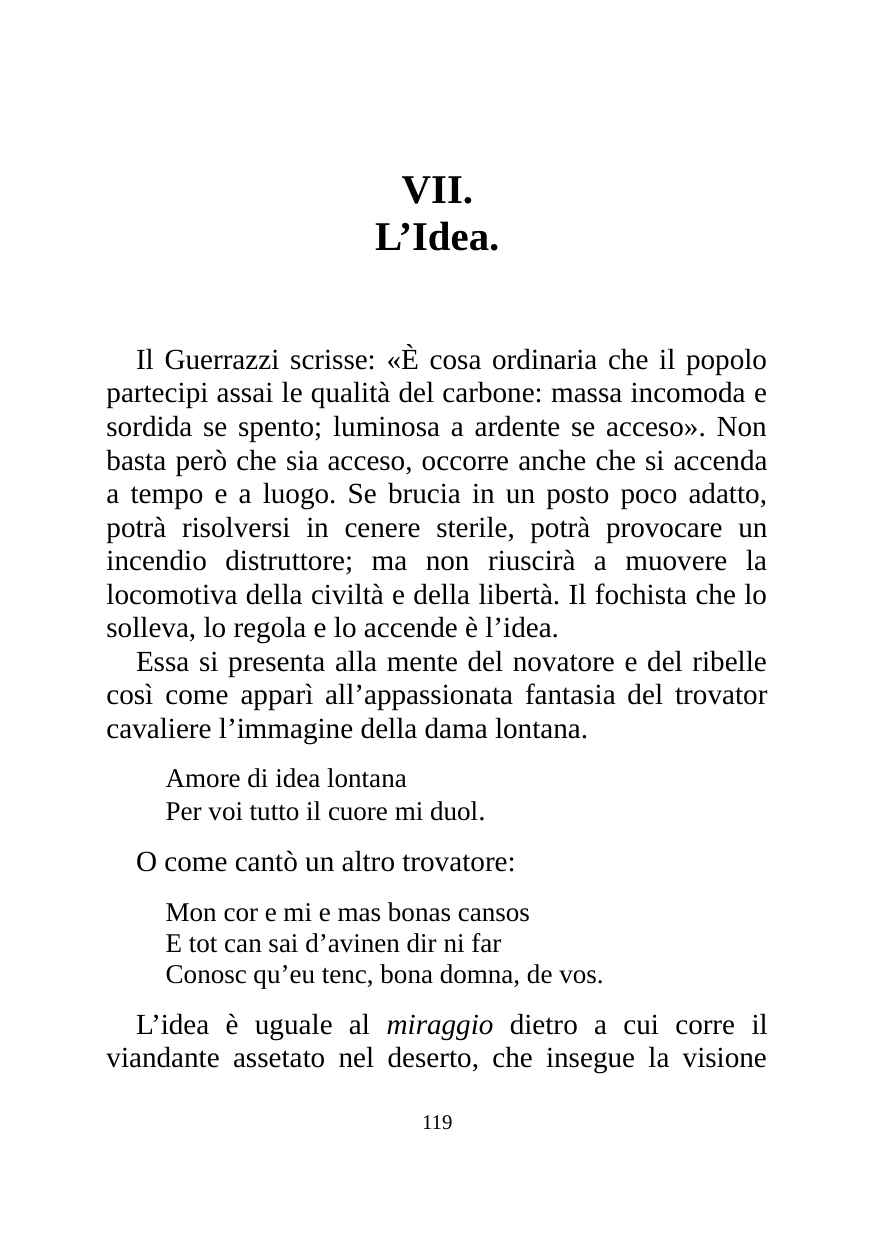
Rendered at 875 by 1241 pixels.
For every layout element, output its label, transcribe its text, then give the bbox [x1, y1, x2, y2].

text Essa si presenta alla mente del novatore e del ribelle così come apparì all’appassionata fantasia del trovator cavaliere l’immagine della dama lontana. [106, 644, 768, 744]
text Il Guerrazzi scrisse: «È cosa ordinaria che il popolo partecipi assai le qualità del carbone: massa incomoda e sordida se spento; luminosa a ardente se acceso». Non basta però che sia acceso, occorre anche che si accenda a tempo e a luogo. Se brucia in un posto poco adatto, potrà risolversi in cenere sterile, potrà provocare un incendio distruttore; ma non riuscirà a muovere la locomotiva della civiltà e della libertà. Il fochista che lo solleva, lo regola e lo accende è l’idea. [106, 342, 768, 644]
text Amore di idea lontana Per voi tutto il cuore mi duol. [165, 762, 768, 827]
text Mon cor e mi e mas bonas cansos E tot can sai d’avinen dir ni far Conosc qu’eu tenc, bona domna, de vos. [165, 896, 768, 989]
text L’idea è uguale al miraggio dietro a cui corre il viandante assetato nel deserto, che insegue la visione [106, 1007, 768, 1074]
subtitle VII. L’Idea. [106, 165, 768, 259]
text O come cantò un altro trovatore: [106, 844, 768, 878]
